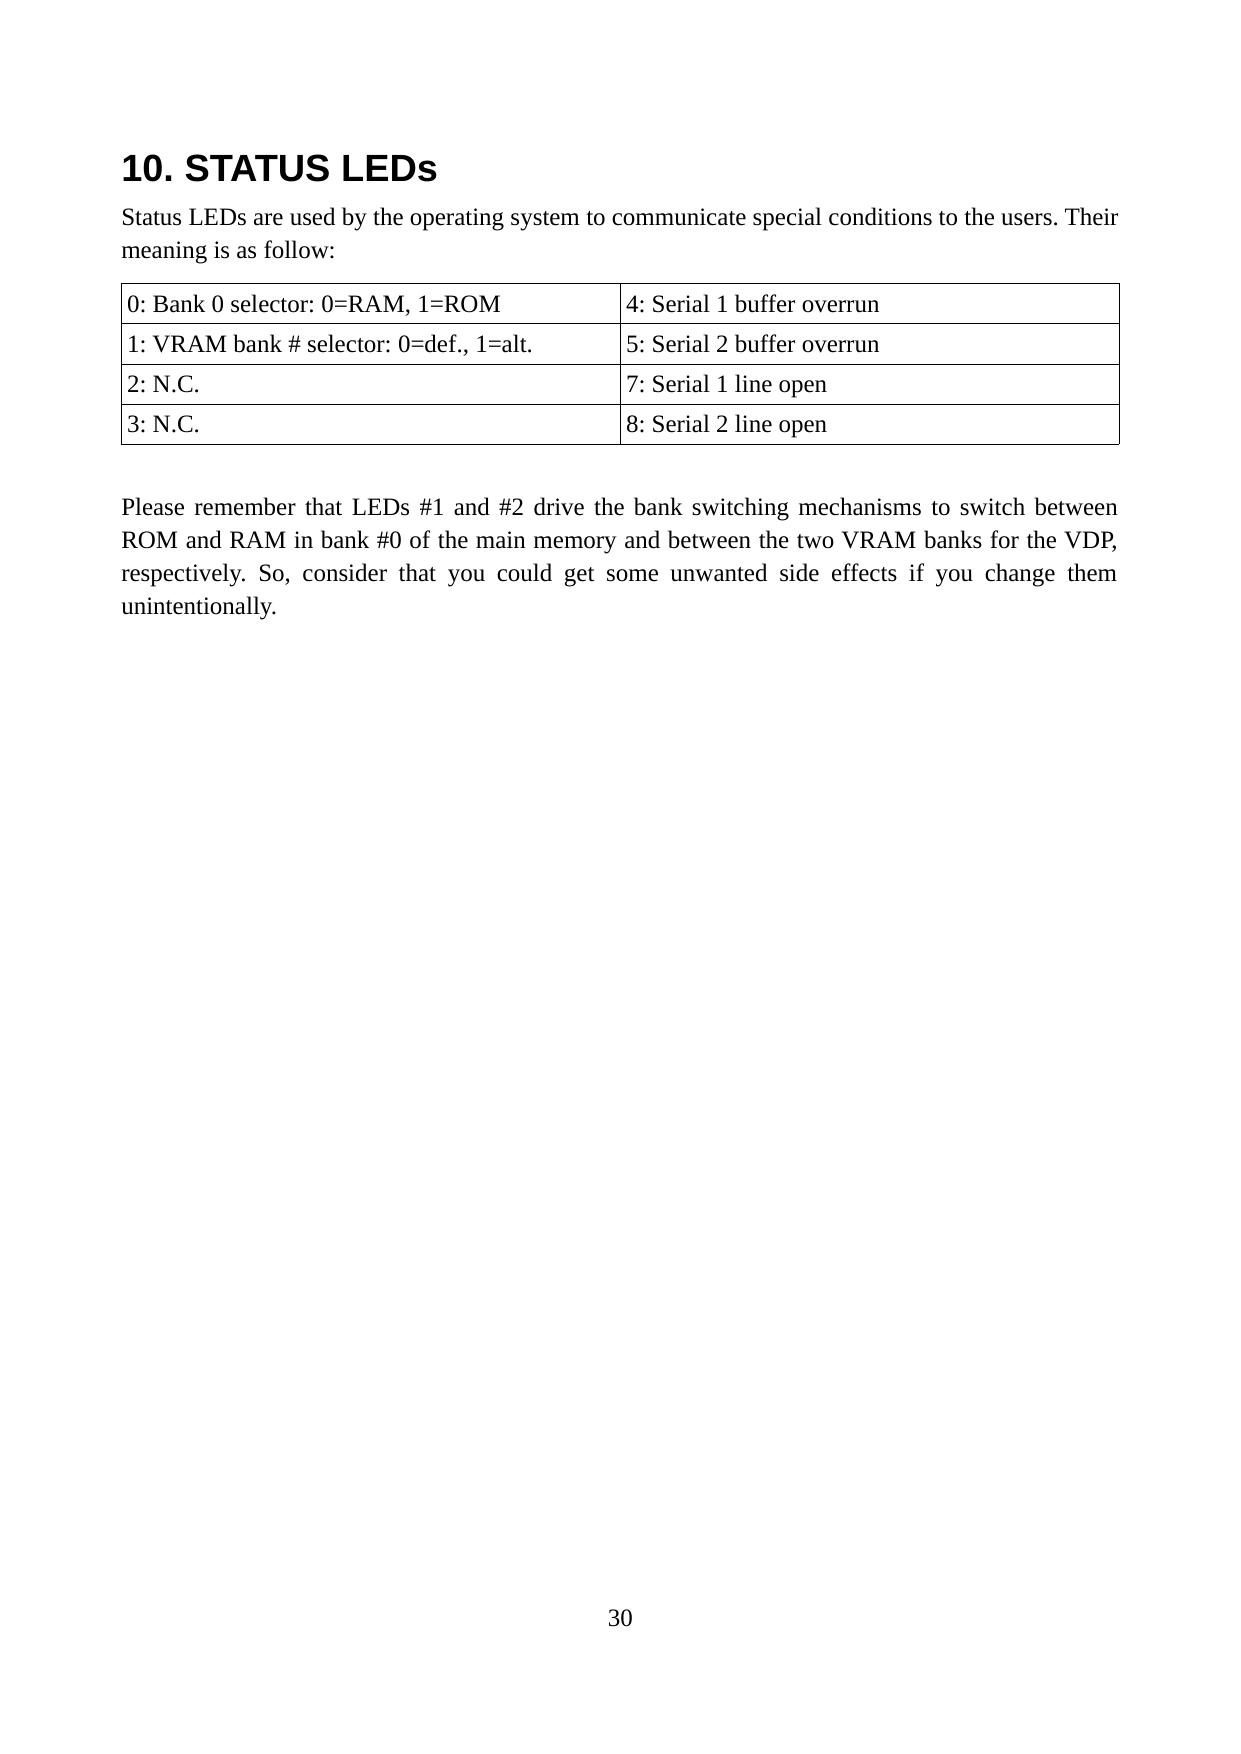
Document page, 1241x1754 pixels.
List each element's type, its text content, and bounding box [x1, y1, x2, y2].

subtitle 10. STATUS LEDs [121, 146, 1119, 190]
table_cell 1: VRAM bank # selector: 0=def., 1=alt. [122, 324, 620, 363]
table_header 0: Bank 0 selector: 0=RAM, 1=ROM [122, 284, 620, 323]
text Status LEDs are used by the operating system to communicate special conditions to the users. Their meaning is as follow: [121, 202, 1119, 264]
table_cell 7: Serial 1 line open [621, 365, 1119, 404]
table_header 4: Serial 1 buffer overrun [621, 284, 1119, 323]
table_cell 5: Serial 2 buffer overrun [621, 324, 1119, 363]
table_cell 3: N.C. [122, 405, 620, 444]
table_cell 2: N.C. [122, 365, 620, 404]
table_cell 8: Serial 2 line open [621, 405, 1119, 444]
text Please remember that LEDs #1 and #2 drive the bank switching mechanisms to switch between ROM and RAM in bank #0 of the main memory and between the two VRAM banks for the VDP, respectively. So, consider that you could get some unwanted side effects if you change them unintentionally. [121, 492, 1119, 619]
